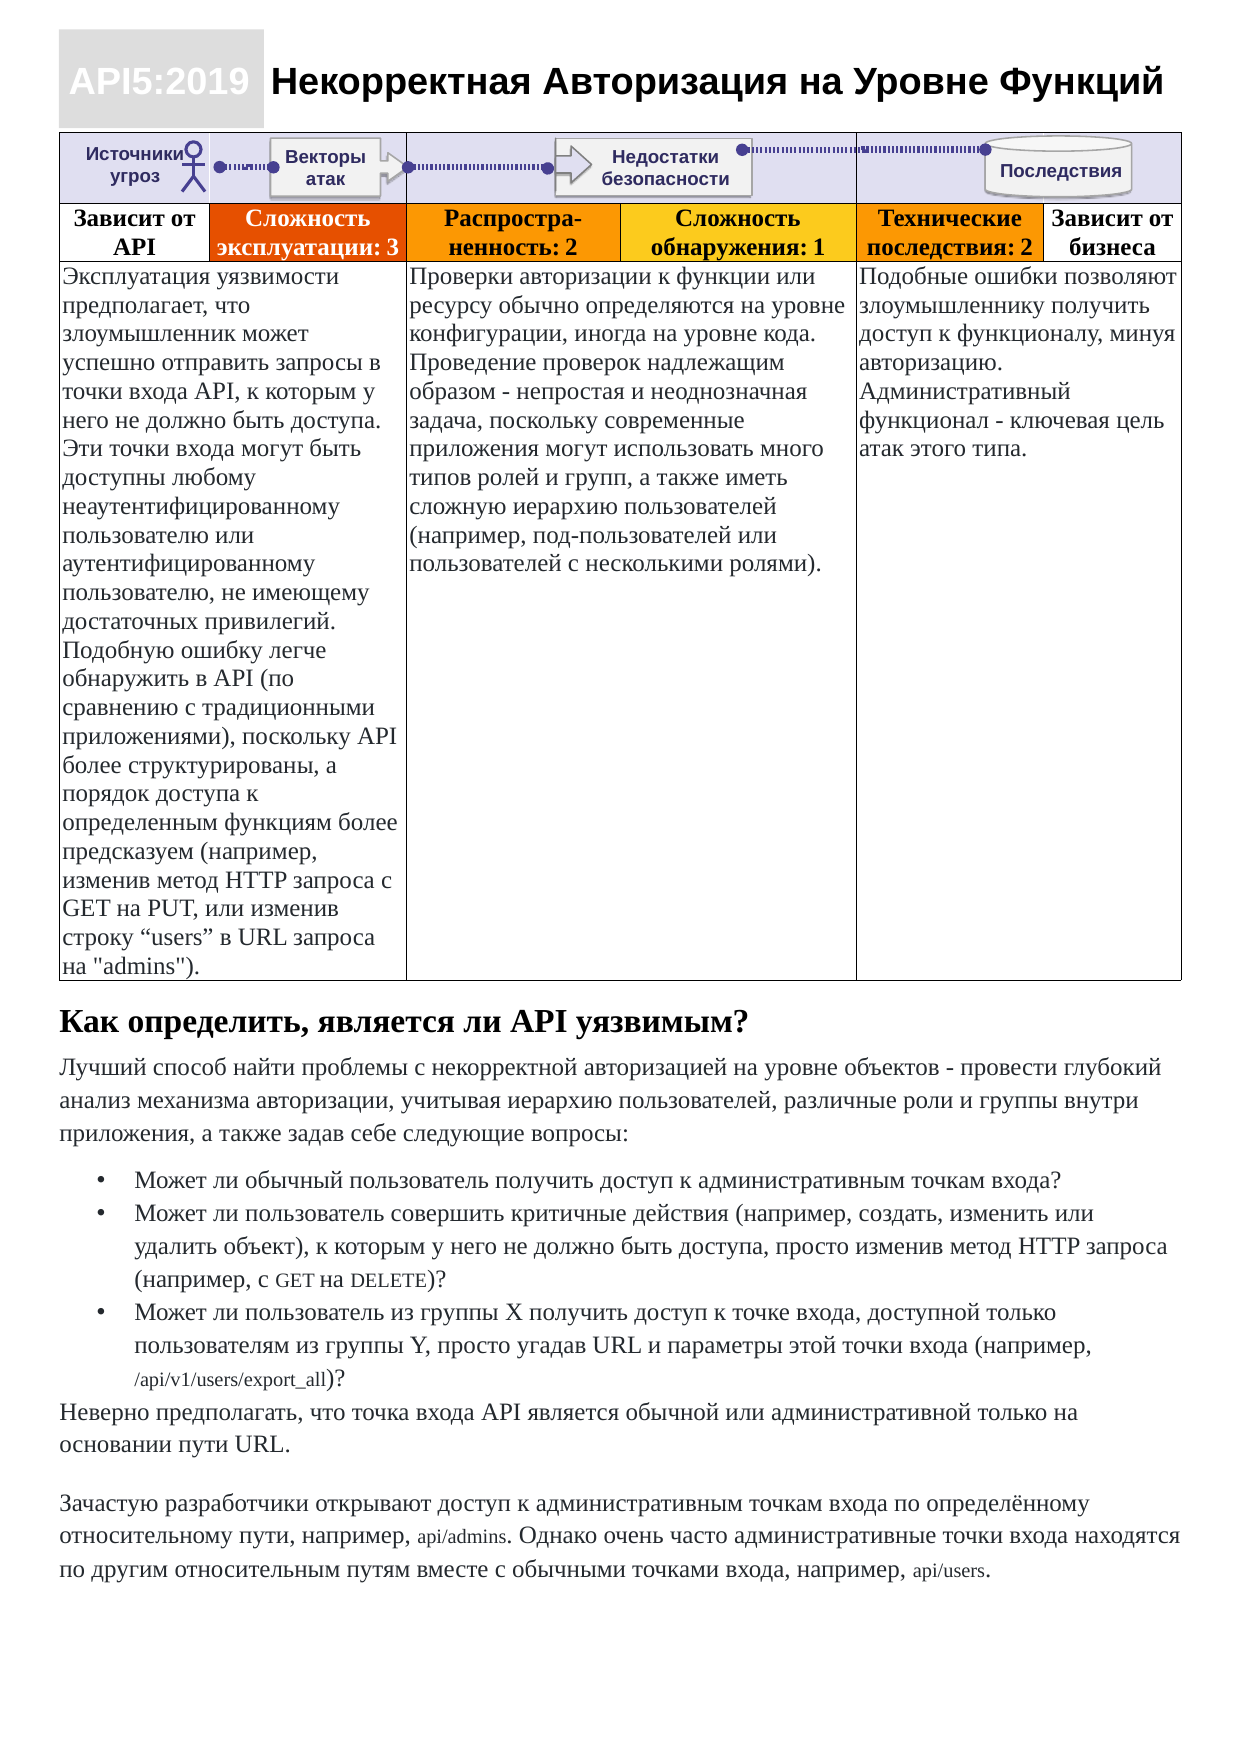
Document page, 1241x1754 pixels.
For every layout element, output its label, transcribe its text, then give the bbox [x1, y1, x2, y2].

subtitle Как определить, является ли API уязвимым? [59, 1001, 1181, 1039]
table_cell Подобные ошибки позволяют злоумышленнику получить доступ к функционалу, минуя авторизацию. Административный функционал - ключевая цель атак этого типа. [857, 262, 1181, 980]
table_cell Распростра-ненность: 2 [407, 204, 620, 261]
table_header [857, 133, 1043, 203]
table_cell Технические последствия: 2 [857, 204, 1043, 261]
table_header [60, 133, 209, 203]
table_header [1044, 133, 1181, 203]
list Может ли пользователь из группы Х получить доступ к точке входа, доступной только пользователям из группы Y, просто угадав URL и параметры этой точки входа (например, /api/v1/users/export_all)? [97, 1297, 1181, 1392]
text Лучший способ найти проблемы с некорректной авторизацией на уровне объектов - провести глубокий анализ механизма авторизации, учитывая иерархию пользователей, различные роли и группы внутри приложения, а также задав себе следующие вопросы: [59, 1052, 1181, 1147]
text Неверно предполагать, что точка входа API является обычной или административной только на основании пути URL. [59, 1397, 1181, 1458]
list Может ли обычный пользователь получить доступ к административным точкам входа? [97, 1165, 1181, 1194]
table_cell Проверки авторизации к функции или ресурсу обычно определяются на уровне конфигурации, иногда на уровне кода. Проведение проверок надлежащим образом - непростая и неоднозначная задача, поскольку современные приложения могут использовать много типов ролей и групп, а также иметь сложную иерархию пользователей (например, под-пользователей или пользователей с несколькими ролями). [407, 262, 856, 980]
table_header [407, 133, 620, 203]
table_cell Зависит от API [60, 204, 209, 261]
text Зачастую разработчики открывают доступ к административным точкам входа по определённому относительному пути, например, api/admins. Однако очень часто административные точки входа находятся по другим относительным путям вместе с обычными точками входа, например, api/users. [59, 1488, 1181, 1582]
table_header [620, 133, 856, 203]
list Может ли пользователь совершить критичные действия (например, создать, изменить или удалить объект), к которым у него не должно быть доступа, просто изменив метод HTTP запроса (например, с GET на DELETE)? [97, 1198, 1181, 1293]
table_cell Сложность эксплуатации: 3 [210, 204, 406, 261]
table_header [210, 133, 406, 203]
table_cell Эксплуатация уязвимости предполагает, что злоумышленник может успешно отправить запросы в точки входа API, к которым у него не должно быть доступа. Эти точки входа могут быть доступны любому неаутентифицированному пользователю или аутентифицированному пользователю, не имеющему достаточных привилегий. Подобную ошибку легче обнаружить в API (по сравнению с традиционными приложениями), поскольку API более структурированы, а порядок доступа к определенным функциям более предсказуем (например, изменив метод HTTP запроса с GET на PUT, или изменив строку “users” в URL запроса на "admins"). [60, 262, 406, 980]
table_cell Зависит от бизнеса [1044, 204, 1181, 261]
table_cell Сложность обнаружения: 1 [621, 204, 856, 261]
